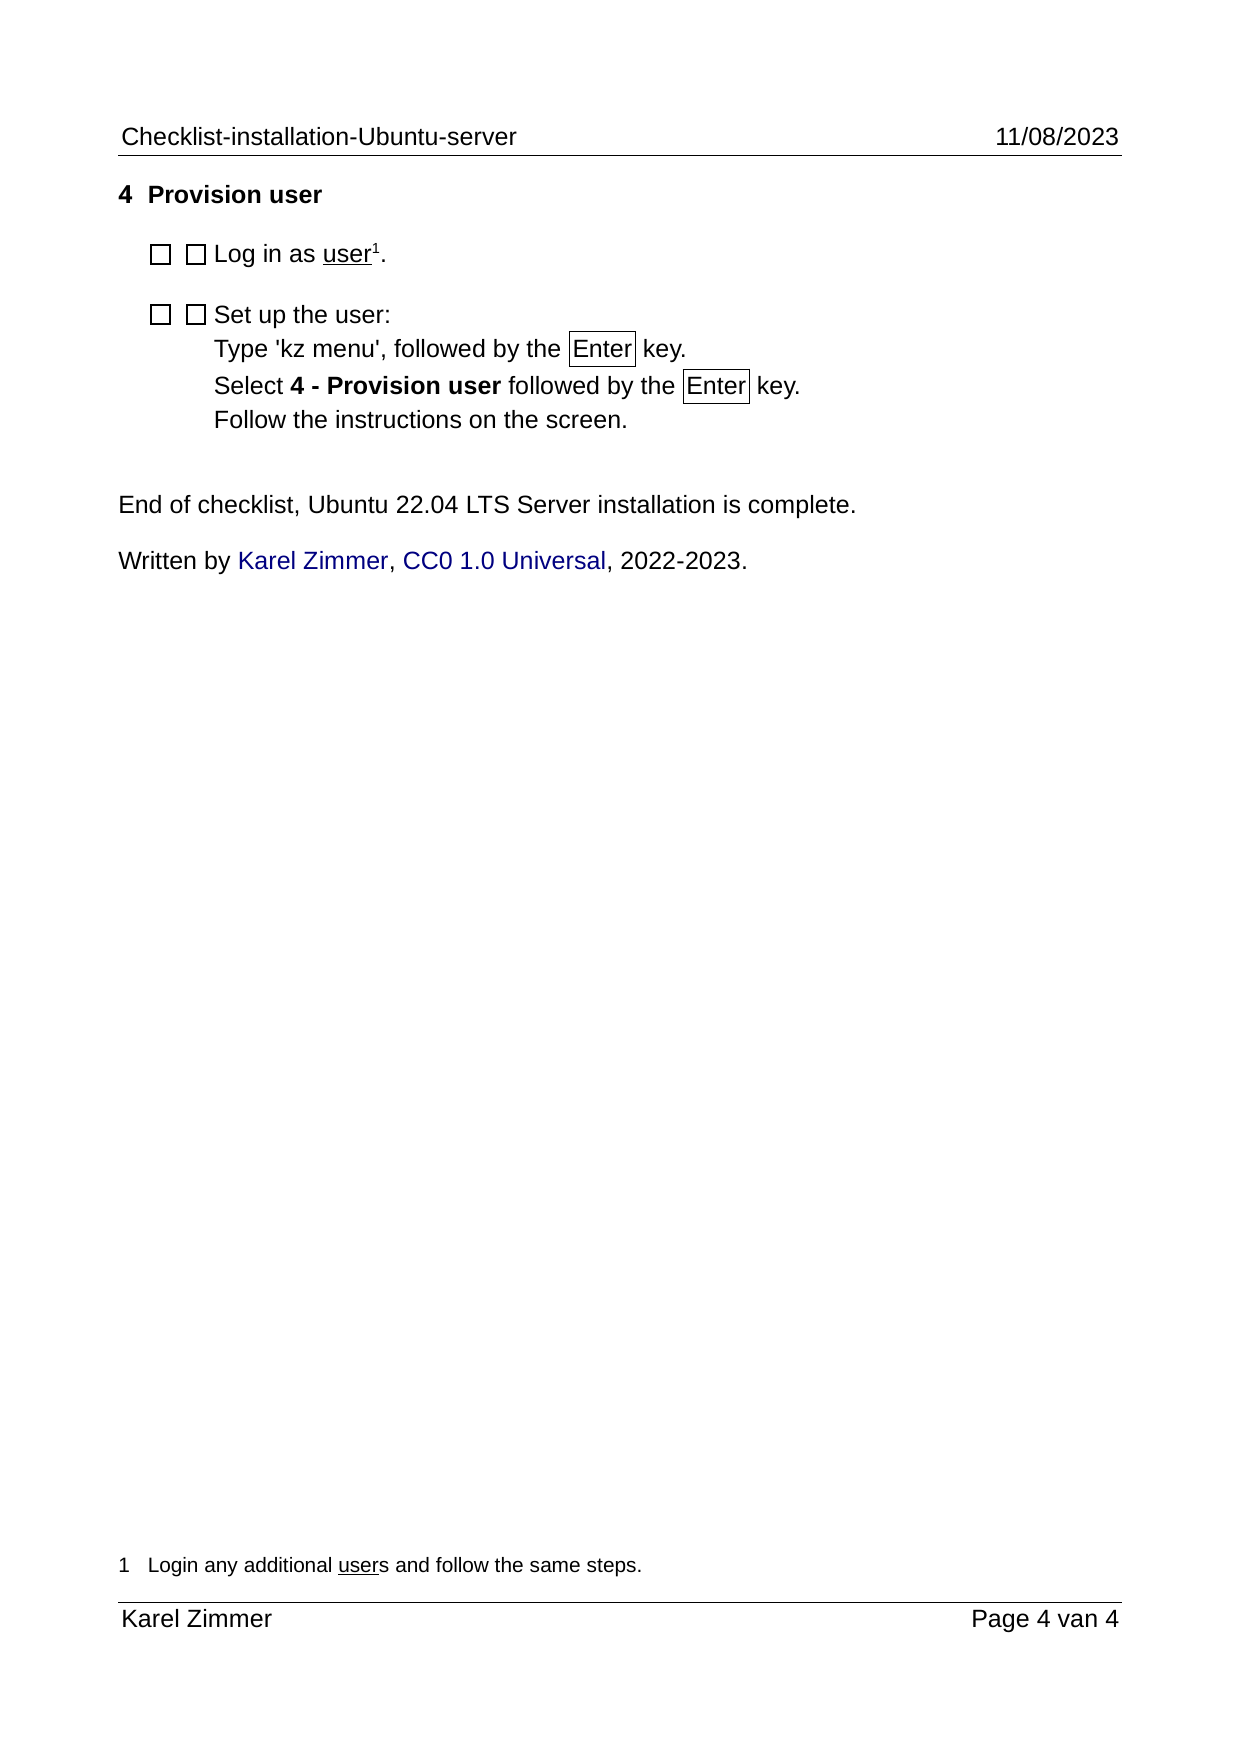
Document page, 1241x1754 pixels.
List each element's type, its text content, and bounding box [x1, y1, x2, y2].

list Provision user [118, 177, 1122, 211]
table_cell [177, 300, 213, 330]
table_cell [118, 269, 142, 300]
table_cell [177, 405, 213, 435]
table_cell Set up the user: [213, 300, 1122, 330]
table_cell [118, 368, 142, 405]
table_cell [142, 368, 177, 405]
table_cell [142, 269, 177, 300]
table_cell [213, 269, 1122, 300]
table_cell Select 4 - Provision user followed by the Enter key. [213, 368, 1122, 405]
table_header [142, 239, 177, 269]
table_header [177, 239, 213, 269]
table_cell [142, 300, 177, 330]
table_cell Follow the instructions on the screen. [213, 405, 1122, 435]
text Written by Karel Zimmer, CC0 1.0 Universal, 2022-2023. [118, 547, 1122, 575]
table_cell Type 'kz menu', followed by the Enter key. [213, 330, 1122, 367]
table_cell [118, 330, 142, 367]
table_cell [118, 405, 142, 435]
table_header [118, 239, 142, 269]
table_cell [177, 368, 213, 405]
table_cell [142, 405, 177, 435]
table_cell [177, 269, 213, 300]
table_cell [118, 300, 142, 330]
table_header Log in as USER. [213, 239, 1122, 269]
table_cell [142, 330, 177, 367]
table_cell [177, 330, 213, 367]
text End of checklist, Ubuntu 22.04 LTS Server installation is complete. [118, 491, 1122, 519]
